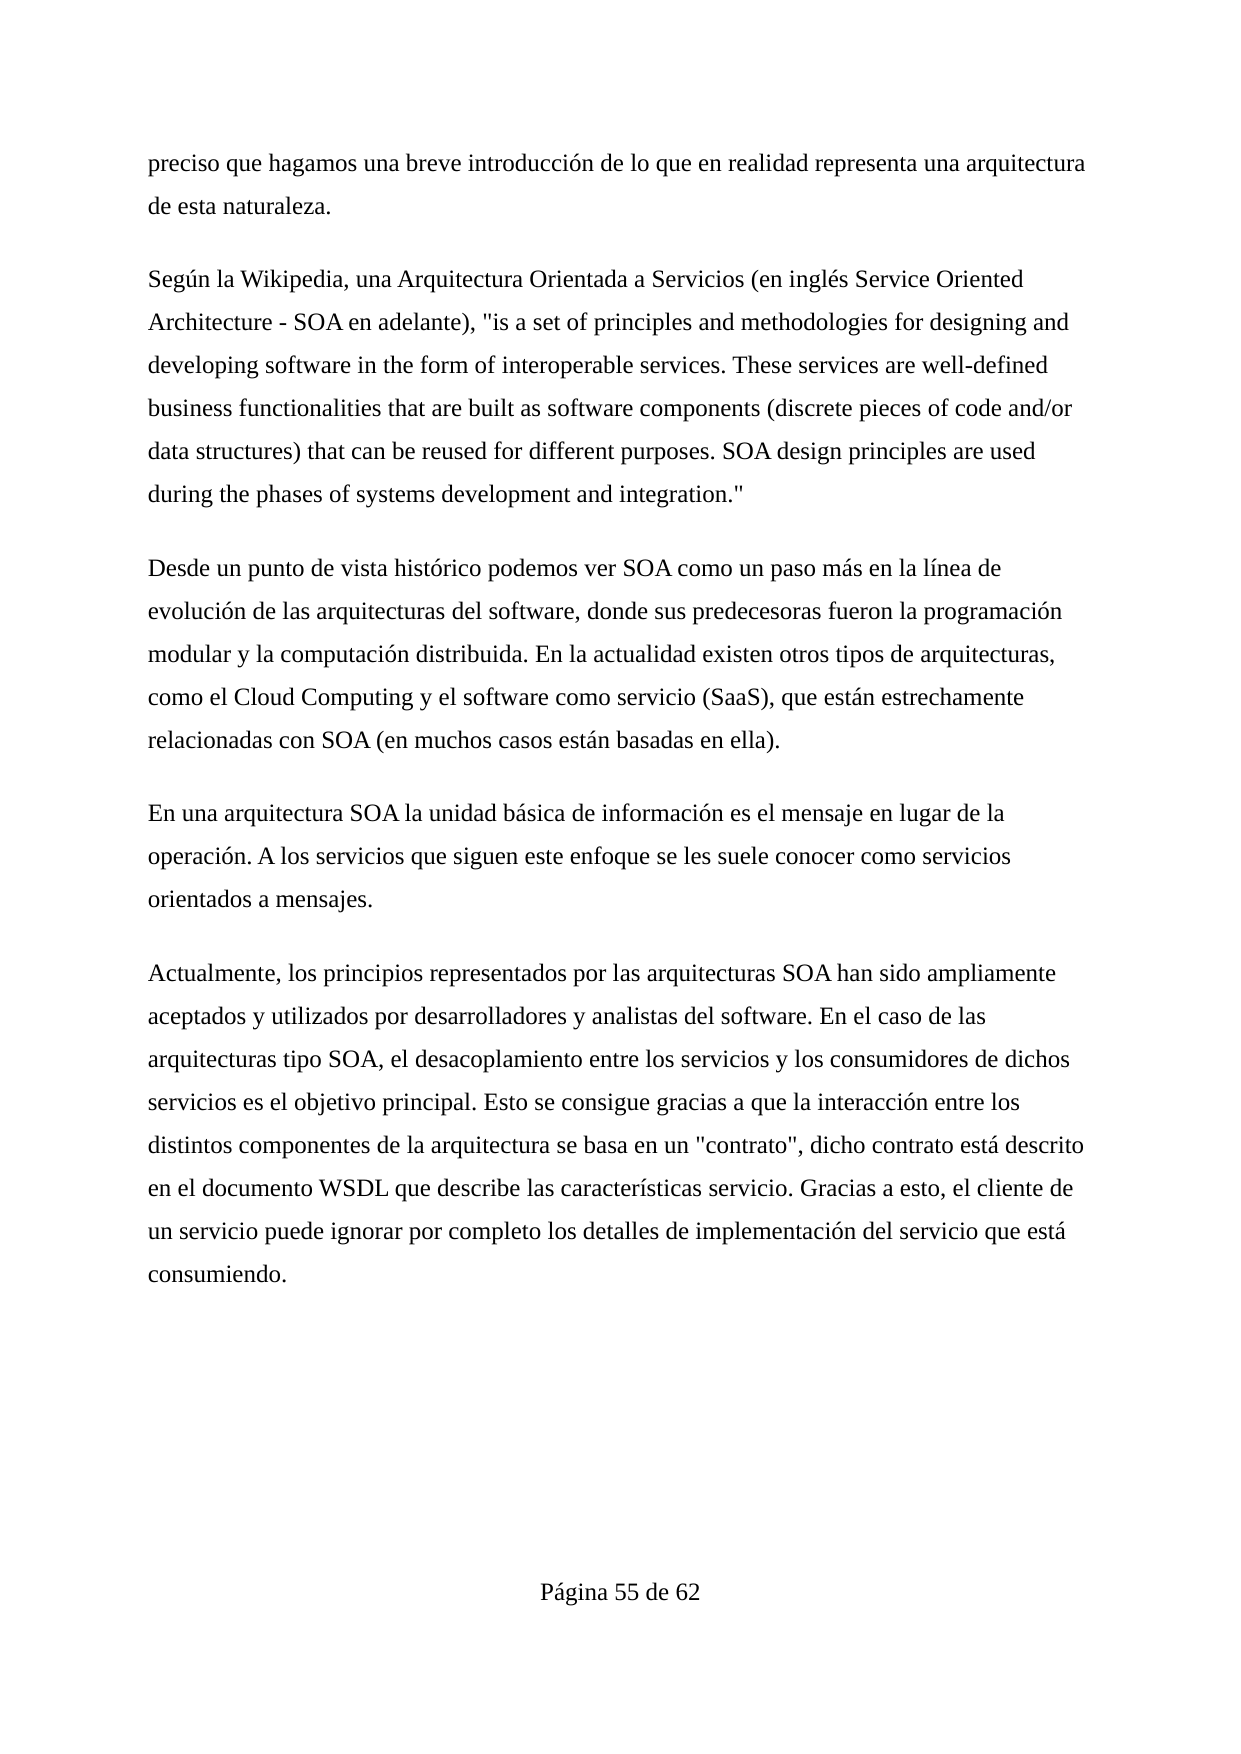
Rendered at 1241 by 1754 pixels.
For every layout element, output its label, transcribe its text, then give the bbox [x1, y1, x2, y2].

text Desde un punto de vista histórico podemos ver SOA como un paso más en la línea de evolución de las arquitecturas del software, donde sus predecesoras fueron la programación modular y la computación distribuida. En la actualidad existen otros tipos de arquitecturas, como el Cloud Computing y el software como servicio (SaaS), que están estrechamente relacionadas con SOA (en muchos casos están basadas en ella). [148, 553, 1093, 754]
text En una arquitectura SOA la unidad básica de información es el mensaje en lugar de la operación. A los servicios que siguen este enfoque se les suele conocer como servicios orientados a mensajes. [148, 798, 1093, 913]
text preciso que hagamos una breve introducción de lo que en realidad representa una arquitectura de esta naturaleza. [148, 148, 1093, 219]
text Según la Wikipedia, una Arquitectura Orientada a Servicios (en inglés Service Oriented Architecture - SOA en adelante), "is a set of principles and methodologies for designing and developing software in the form of interoperable services. These services are well-defined business functionalities that are built as software components (discrete pieces of code and/or data structures) that can be reused for different purposes. SOA design principles are used during the phases of systems development and integration." [148, 264, 1093, 508]
text Actualmente, los principios representados por las arquitecturas SOA han sido ampliamente aceptados y utilizados por desarrolladores y analistas del software. En el caso de las arquitecturas tipo SOA, el desacoplamiento entre los servicios y los consumidores de dichos servicios es el objetivo principal. Esto se consigue gracias a que la interacción entre los distintos componentes de la arquitectura se basa en un "contrato", dicho contrato está descrito en el documento WSDL que describe las características servicio. Gracias a esto, el cliente de un servicio puede ignorar por completo los detalles de implementación del servicio que está consumiendo. [148, 958, 1093, 1288]
